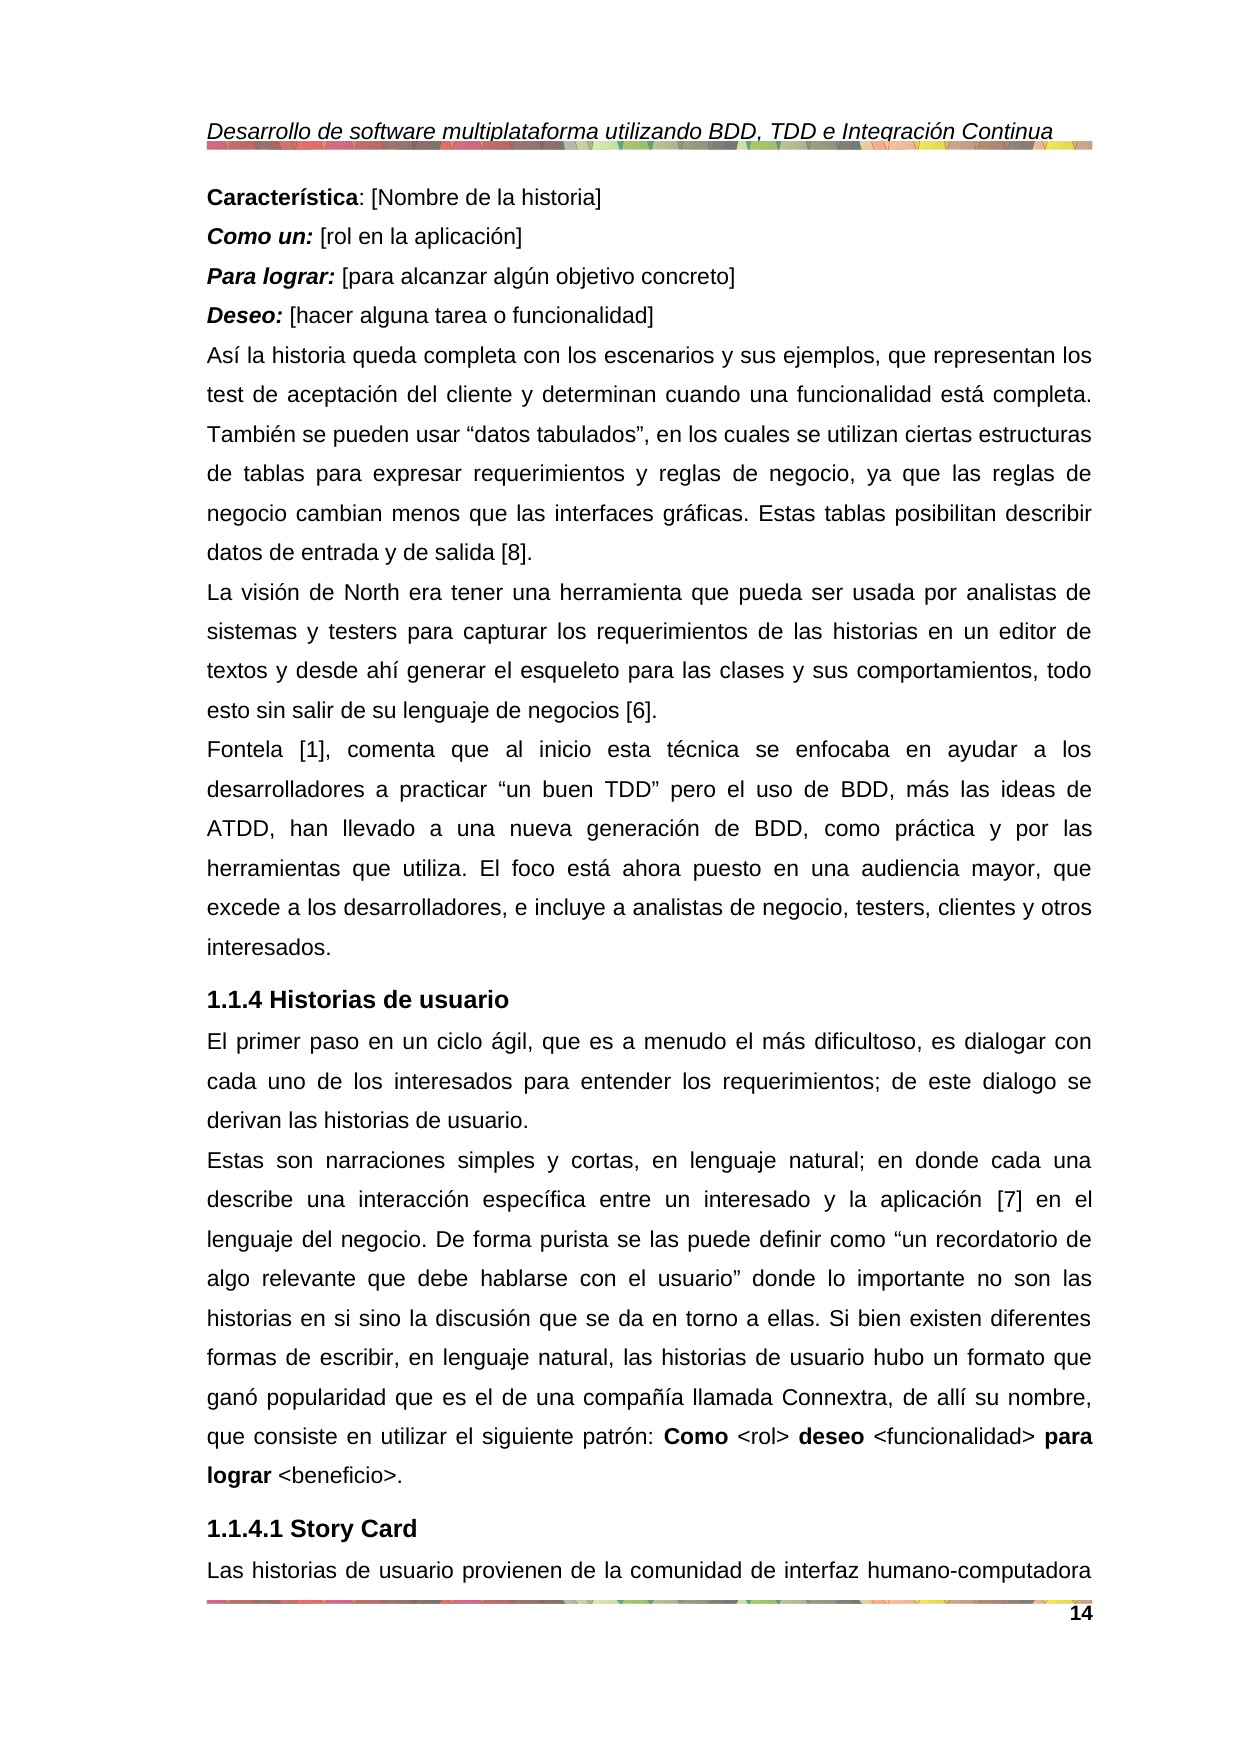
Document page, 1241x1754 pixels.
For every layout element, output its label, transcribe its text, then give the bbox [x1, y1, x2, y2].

text 1.1.4.1 Story Card [207, 1514, 1093, 1542]
text La visión de North era tener una herramienta que pueda ser usada por analistas de sistemas y testers para capturar los requerimientos de las historias en un editor de textos y desde ahí generar el esqueleto para las clases y sus comportamientos, todo esto sin salir de su lenguaje de negocios [6]. [207, 578, 1093, 723]
text Estas son narraciones simples y cortas, en lenguaje natural; en donde cada una describe una interacción específica entre un interesado y la aplicación [7] en el lenguaje del negocio. De forma purista se las puede definir como “un recordatorio de algo relevante que debe hablarse con el usuario” donde lo importante no son las historias en si sino la discusión que se da en torno a ellas. Si bien existen diferentes formas de escribir, en lenguaje natural, las historias de usuario hubo un formato que ganó popularidad que es el de una compañía llamada Connextra, de allí su nombre, que consiste en utilizar el siguiente patrón: Como <rol> deseo <funcionalidad> para lograr <beneficio>. [207, 1147, 1093, 1489]
text Como un: [rol en la aplicación] [207, 223, 1093, 249]
list El primer paso en un ciclo ágil, que es a menudo el más dificultoso, es dialogar con cada uno de los interesados para entender los requerimientos; de este dialogo se derivan las historias de usuario. [207, 1028, 1093, 1133]
text Así la historia queda completa con los escenarios y sus ejemplos, que representan los test de aceptación del cliente y determinan cuando una funcionalidad está completa. También se pueden usar “datos tabulados”, en los cuales se utilizan ciertas estructuras de tablas para expresar requerimientos y reglas de negocio, ya que las reglas de negocio cambian menos que las interfaces gráficas. Estas tablas posibilitan describir datos de entrada y de salida [8]. [207, 342, 1093, 565]
text Deseo: [hacer alguna tarea o funcionalidad] [207, 302, 1093, 328]
text Las historias de usuario provienen de la comunidad de interfaz humano-computadora [207, 1557, 1093, 1583]
text Para lograr: [para alcanzar algún objetivo concreto] [207, 263, 1093, 289]
text Característica: [Nombre de la historia] [207, 184, 1093, 210]
text Fontela [1], comenta que al inicio esta técnica se enfocaba en ayudar a los desarrolladores a practicar “un buen TDD” pero el uso de BDD, más las ideas de ATDD, han llevado a una nueva generación de BDD, como práctica y por las herramientas que utiliza. El foco está ahora puesto en una audiencia mayor, que excede a los desarrolladores, e incluye a analistas de negocio, testers, clientes y otros interesados. [207, 736, 1093, 960]
list 1.1.4 Historias de usuario [207, 985, 1093, 1014]
